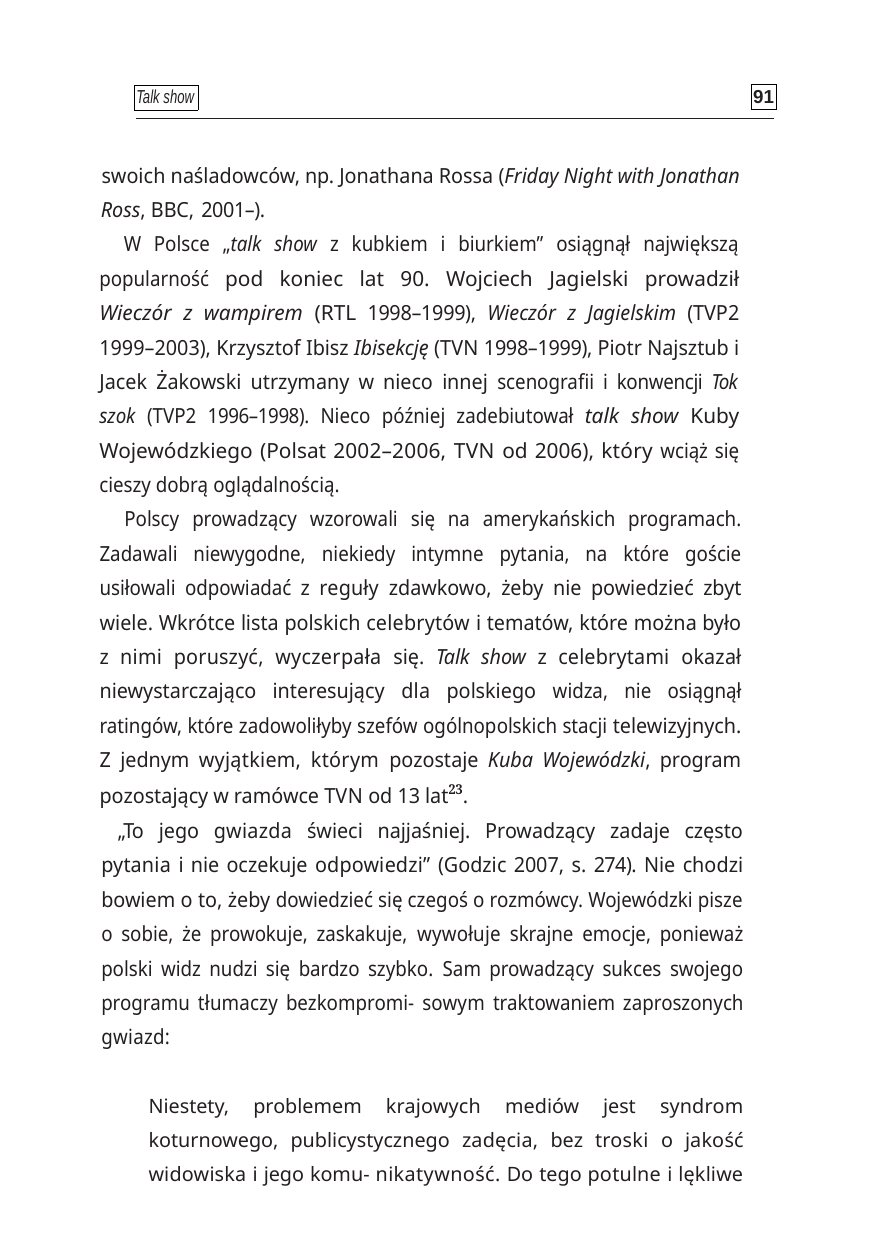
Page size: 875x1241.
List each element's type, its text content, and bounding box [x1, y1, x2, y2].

text W Polsce „talk show z kubkiem i biurkiem” osiągnął największą popularność pod koniec lat 90. Wojciech Jagielski prowadził Wieczór z wampirem (RTL 1998–1999), Wieczór z Jagielskim (TVP2 1999–2003), Krzysztof Ibisz Ibisekcję (TVN 1998–1999), Piotr Najsztub i Jacek Żakowski utrzymany w nieco innej scenografii i konwencji Tok szok (TVP2 1996–1998). Nieco później zadebiutował talk show Kuby Wojewódzkiego (Polsat 2002–2006, TVN od 2006), który wciąż się cieszy dobrą oglądalnością. [99, 229, 739, 499]
text swoich naśladowców, np. Jonathana Rossa (Friday Night with Jonathan Ross, BBC, 2001–). [101, 161, 755, 224]
text Niestety, problemem krajowych mediów jest syndrom koturnowego, publicystycznego zadęcia, bez troski o jakość widowiska i jego komu- nikatywność. Do tego potulne i lękliwe [148, 1092, 743, 1187]
text Polscy prowadzący wzorowali się na amerykańskich programach. Zadawali niewygodne, niekiedy intymne pytania, na które goście usiłowali odpowiadać z reguły zdawkowo, żeby nie powiedzieć zbyt wiele. Wkrótce lista polskich celebrytów i tematów, które można było z nimi poruszyć, wyczerpała się. Talk show z celebrytami okazał niewystarczająco interesujący dla polskiego widza, nie osiągnął ratingów, które zadowoliłyby szefów ogólnopolskich stacji telewizyjnych. Z jednym wyjątkiem, którym pozostaje Kuba Wojewódzki, program pozostający w ramówce TVN od 13 lat23. [99, 504, 742, 810]
text „To jego gwiazda świeci najjaśniej. Prowadzący zadaje często pytania i nie oczekuje odpowiedzi” (Godzic 2007, s. 274). Nie chodzi bowiem o to, żeby dowiedzieć się czegoś o rozmówcy. Wojewódzki pisze o sobie, że prowokuje, zaskakuje, wywołuje skrajne emocje, ponieważ polski widz nudzi się bardzo szybko. Sam prowadzący sukces swojego programu tłumaczy bezkompromi- sowym traktowaniem zaproszonych gwiazd: [101, 816, 743, 1051]
